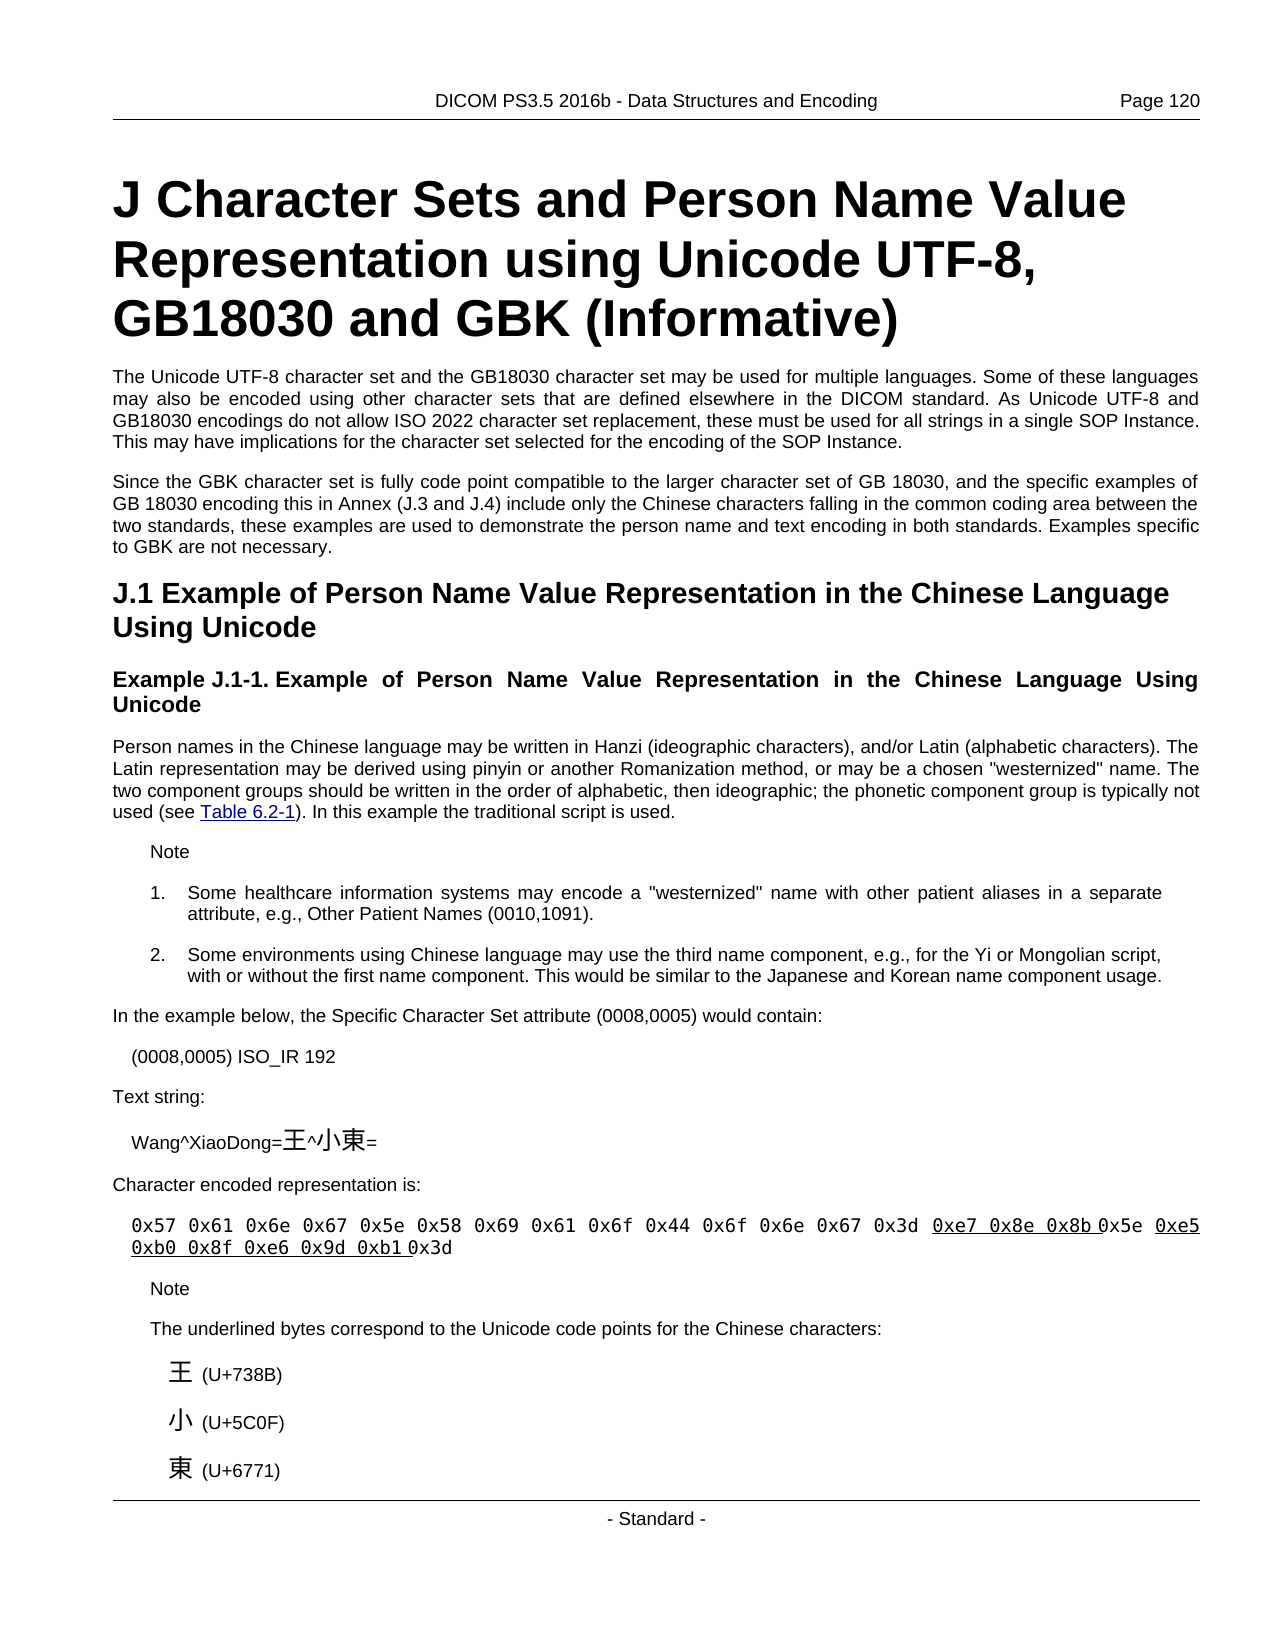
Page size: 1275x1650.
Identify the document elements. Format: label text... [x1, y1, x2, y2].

text Text string: [112, 1086, 1200, 1107]
text 小 (U+5C0F) [169, 1406, 1162, 1435]
text 王 (U+738B) [169, 1358, 1162, 1387]
text Note [150, 841, 1162, 863]
text Note [150, 1277, 1162, 1299]
text Example J.1-1. Example of Person Name Value Representation in the Chinese Language Using Unicode [112, 666, 1200, 717]
text Wang^XiaoDong=王^小東= [131, 1126, 1200, 1155]
text The underlined bytes correspond to the Unicode code points for the Chinese characters: [150, 1318, 1162, 1339]
text In the example below, the Specific Character Set attribute (0008,0005) would contain: [112, 1005, 1200, 1027]
text J.1 Example of Person Name Value Representation in the Chinese Language Using Unicode [112, 576, 1200, 643]
text 0x57 0x61 0x6e 0x67 0x5e 0x58 0x69 0x61 0x6f 0x44 0x6f 0x6e 0x67 0x3d 0xe7 0x8e 0x8b 0x5e 0xe5 0xb0 0x8f 0xe6 0x9d 0xb1 0x3d [131, 1214, 1200, 1259]
text 東 (U+6771) [169, 1454, 1162, 1483]
text Person names in the Chinese language may be written in Hanzi (ideographic characters), and/or Latin (alphabetic characters). The Latin representation may be derived using pinyin or another Romanization method, or may be a chosen "westernized" name. The two component groups should be written in the order of alphabetic, then ideographic; the phonetic component group is typically not used (see Table 6.2-1). In this example the traditional script is used. [112, 736, 1200, 822]
text (0008,0005) ISO_IR 192 [131, 1046, 1200, 1067]
text J Character Sets and Person Name Value Representation using Unicode UTF-8, GB18030 and GBK (Informative) [112, 169, 1200, 347]
text The Unicode UTF-8 character set and the GB18030 character set may be used for multiple languages. Some of these languages may also be encoded using other character sets that are defined elsewhere in the DICOM standard. As Unicode UTF-8 and GB18030 encodings do not allow ISO 2022 character set replacement, these must be used for all strings in a single SOP Instance. This may have implications for the character set selected for the encoding of the SOP Instance. [112, 366, 1200, 452]
text Since the GBK character set is fully code point compatible to the larger character set of GB 18030, and the specific examples of GB 18030 encoding this in Annex (J.3 and J.4) include only the Chinese characters falling in the common coding area between the two standards, these examples are used to demonstrate the person name and text encoding in both standards. Examples specific to GBK are not necessary. [112, 471, 1200, 557]
list Some environments using Chinese language may use the third name component, e.g., for the Yi or Mongolian script, with or without the first name component. This would be similar to the Japanese and Korean name component usage. [150, 943, 1162, 987]
list Some healthcare information systems may encode a "westernized" name with other patient aliases in a separate attribute, e.g., Other Patient Names (0010,1091). [150, 882, 1162, 925]
text Character encoded representation is: [112, 1174, 1200, 1196]
